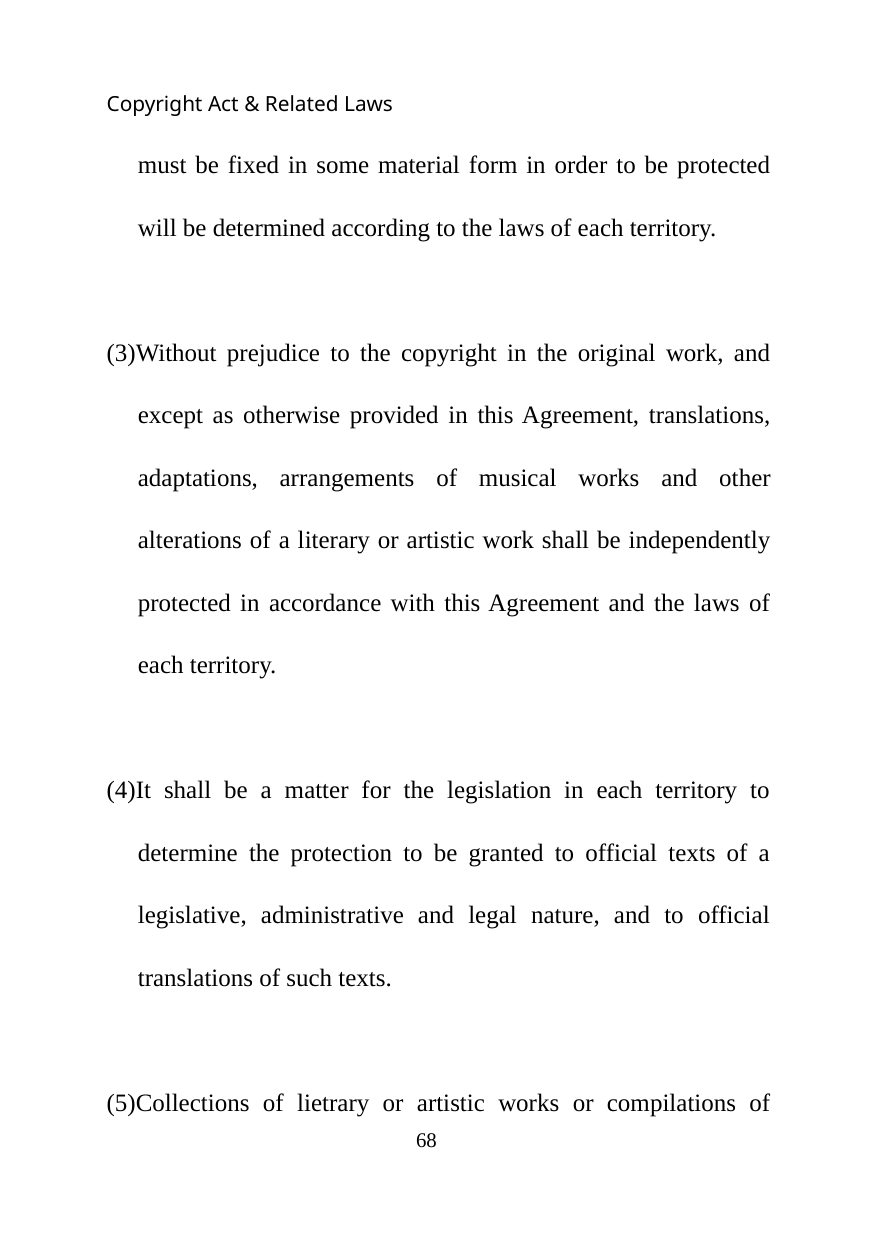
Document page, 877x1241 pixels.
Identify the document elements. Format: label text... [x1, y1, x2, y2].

text must be fixed in some material form in order to be protected will be determined according to the laws of each territory. [106, 123, 771, 248]
text (4)It shall be a matter for the legislation in each territory to determine the protection to be granted to official texts of a legislative, administrative and legal nature, and to official translations of such texts. [106, 748, 771, 998]
text (3)Without prejudice to the copyright in the original work, and except as otherwise provided in this Agreement, translations, adaptations, arrangements of musical works and other alterations of a literary or artistic work shall be independently protected in accordance with this Agreement and the laws of each territory. [106, 310, 771, 685]
text (5)Collections of lietrary or artistic works or compilations of [106, 1060, 771, 1123]
